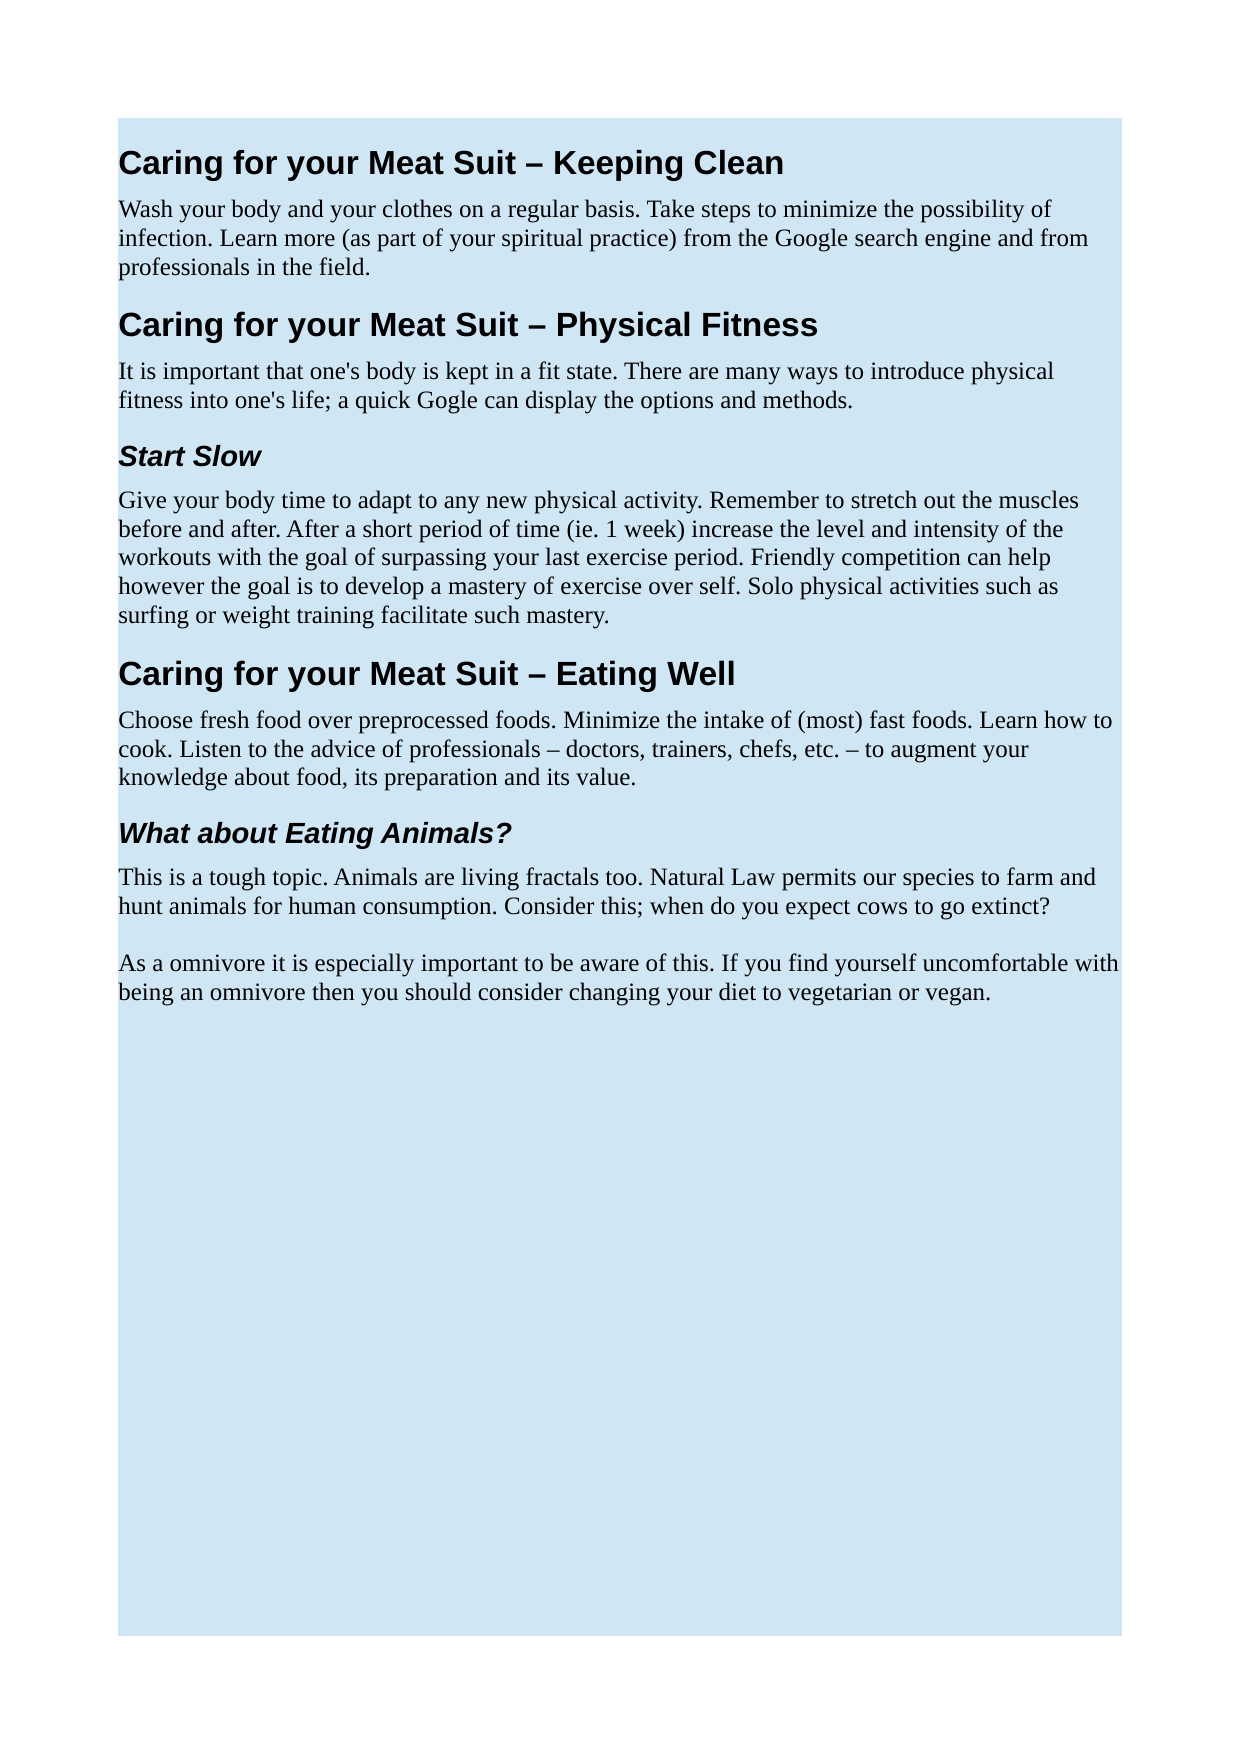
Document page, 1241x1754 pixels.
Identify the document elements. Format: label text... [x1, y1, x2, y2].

subtitle Start Slow [118, 439, 1122, 472]
text As a omnivore it is especially important to be aware of this. If you find yourself uncomfortable with being an omnivore then you should consider changing your diet to vegetarian or vegan. [118, 948, 1122, 1006]
text Give your body time to adapt to any new physical activity. Remember to stretch out the muscles before and after. After a short period of time (ie. 1 week) increase the level and intensity of the workouts with the goal of surpassing your last exercise period. Friendly competition can help however the goal is to develop a mastery of exercise over self. Solo physical activities such as surfing or weight training facilitate such mastery. [118, 485, 1122, 629]
subtitle Caring for your Meat Suit – Keeping Clean [118, 143, 1122, 182]
text Wash your body and your clothes on a regular basis. Take steps to minimize the possibility of infection. Learn more (as part of your spiritual practice) from the Google search engine and from professionals in the field. [118, 194, 1122, 280]
text It is important that one's body is kept in a fit state. There are many ways to introduce physical fitness into one's life; a quick Gogle can display the options and methods. [118, 356, 1122, 414]
text This is a tough topic. Animals are living fractals too. Natural Law permits our species to farm and hunt animals for human consumption. Consider this; when do you expect cows to go extinct? [118, 862, 1122, 920]
subtitle Caring for your Meat Suit – Eating Well [118, 654, 1122, 692]
text Choose fresh food over preprocessed foods. Minimize the intake of (most) fast foods. Learn how to cook. Listen to the advice of professionals – doctors, trainers, chefs, etc. – to augment your knowledge about food, its preparation and its value. [118, 705, 1122, 791]
subtitle What about Eating Animals? [118, 816, 1122, 850]
subtitle Caring for your Meat Suit – Physical Fitness [118, 305, 1122, 344]
